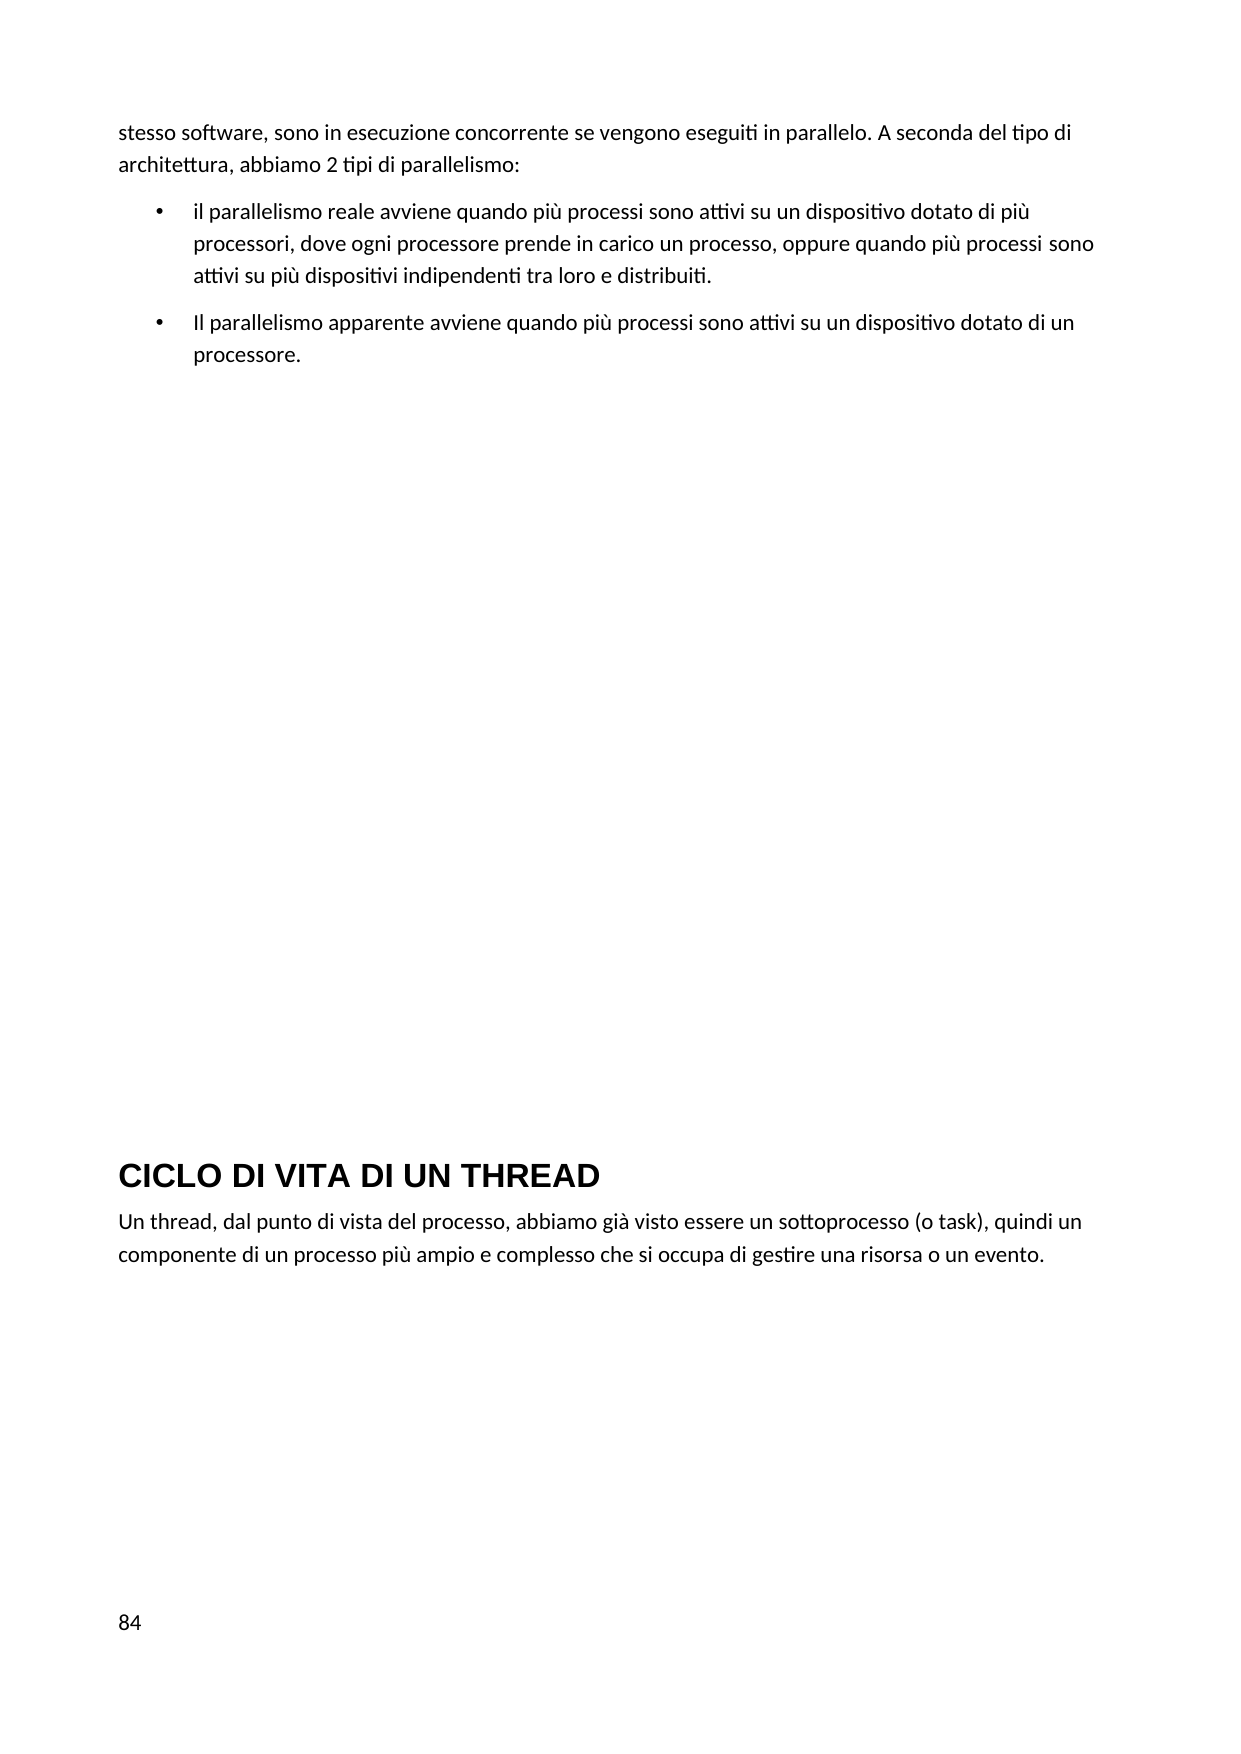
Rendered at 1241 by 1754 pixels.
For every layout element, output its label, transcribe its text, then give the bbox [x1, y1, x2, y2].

subtitle CICLO DI VITA DI UN THREAD [118, 1156, 1122, 1195]
text Un thread, dal punto di vista del processo, abbiamo già visto essere un sottoprocesso (o task), quindi un componente di un processo più ampio e complesso che si occupa di gestire una risorsa o un evento. [118, 1207, 1122, 1268]
list il parallelismo reale avviene quando più processi sono attivi su un dispositivo dotato di più processori, dove ogni processore prende in carico un processo, oppure quando più processi sono attivi su più dispositivi indipendenti tra loro e distribuiti. [156, 197, 1122, 289]
list Il parallelismo apparente avviene quando più processi sono attivi su un dispositivo dotato di un processore. [156, 308, 1122, 368]
text stesso software, sono in esecuzione concorrente se vengono eseguiti in parallelo. A seconda del tipo di architettura, abbiamo 2 tipi di parallelismo: [118, 118, 1122, 178]
